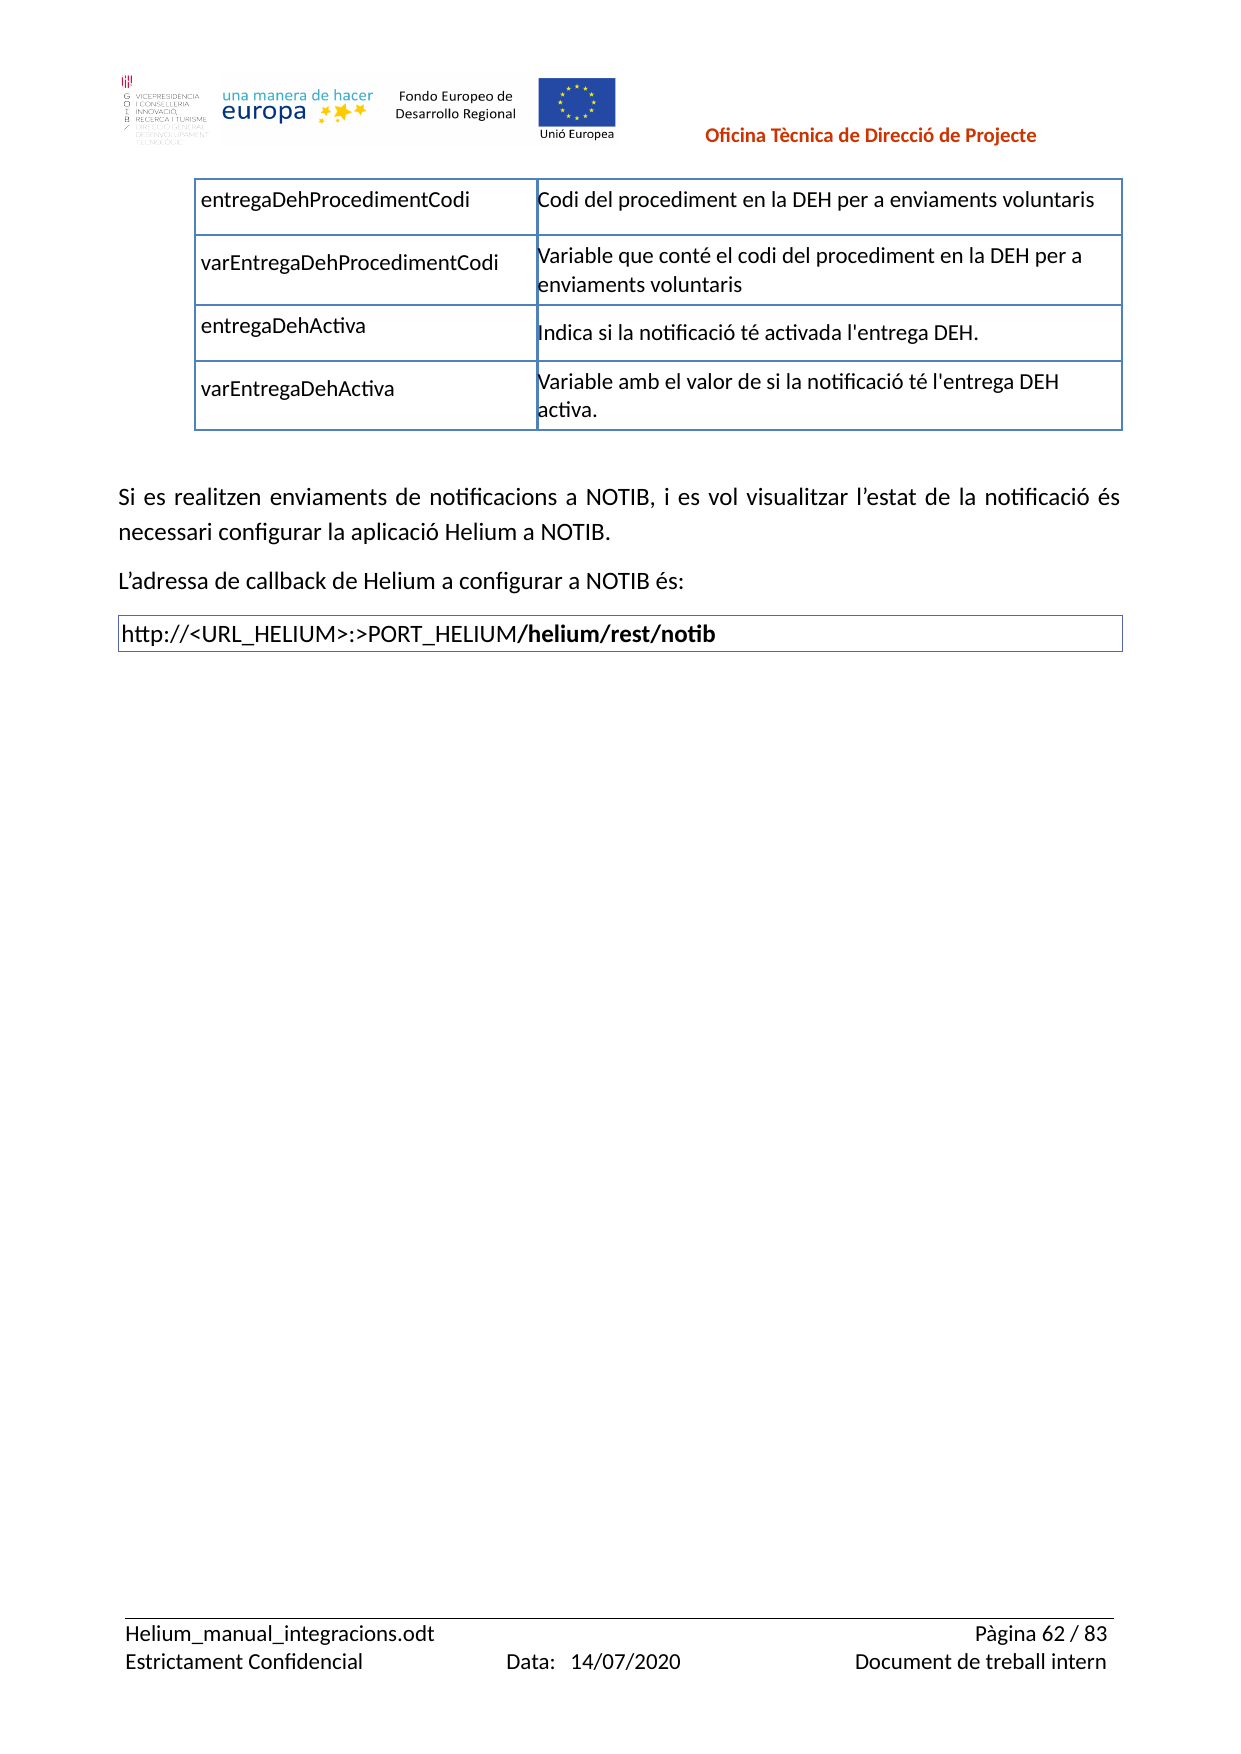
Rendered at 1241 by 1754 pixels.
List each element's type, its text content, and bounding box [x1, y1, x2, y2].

table_cell varEntregaDehProcedimentCodi [196, 236, 536, 303]
table_cell Codi del procediment en la DEH per a enviaments voluntaris [539, 180, 1121, 234]
text http://<URL_HELIUM>:>PORT_HELIUM/helium/rest/notib [119, 616, 1122, 651]
picture [118, 73, 213, 147]
text Si es realitzen enviaments de notificacions a NOTIB, i es vol visualitzar l’estat de la notificació és necessari configurar la aplicació Helium a NOTIB. [118, 481, 1122, 546]
text L’adressa de callback de Helium a configurar a NOTIB és: [118, 565, 1122, 596]
table_cell entregaDehActiva [196, 306, 536, 359]
table_cell Variable que conté el codi del procediment en la DEH per a enviaments voluntaris [539, 236, 1121, 303]
table_cell Variable amb el valor de si la notificació té l'entrega DEH activa. [539, 362, 1121, 429]
table_cell varEntregaDehActiva [196, 362, 536, 429]
table_cell entregaDehProcedimentCodi [196, 180, 536, 234]
table_cell Indica si la notificació té activada l'entrega DEH. [539, 306, 1121, 359]
picture [219, 73, 621, 147]
